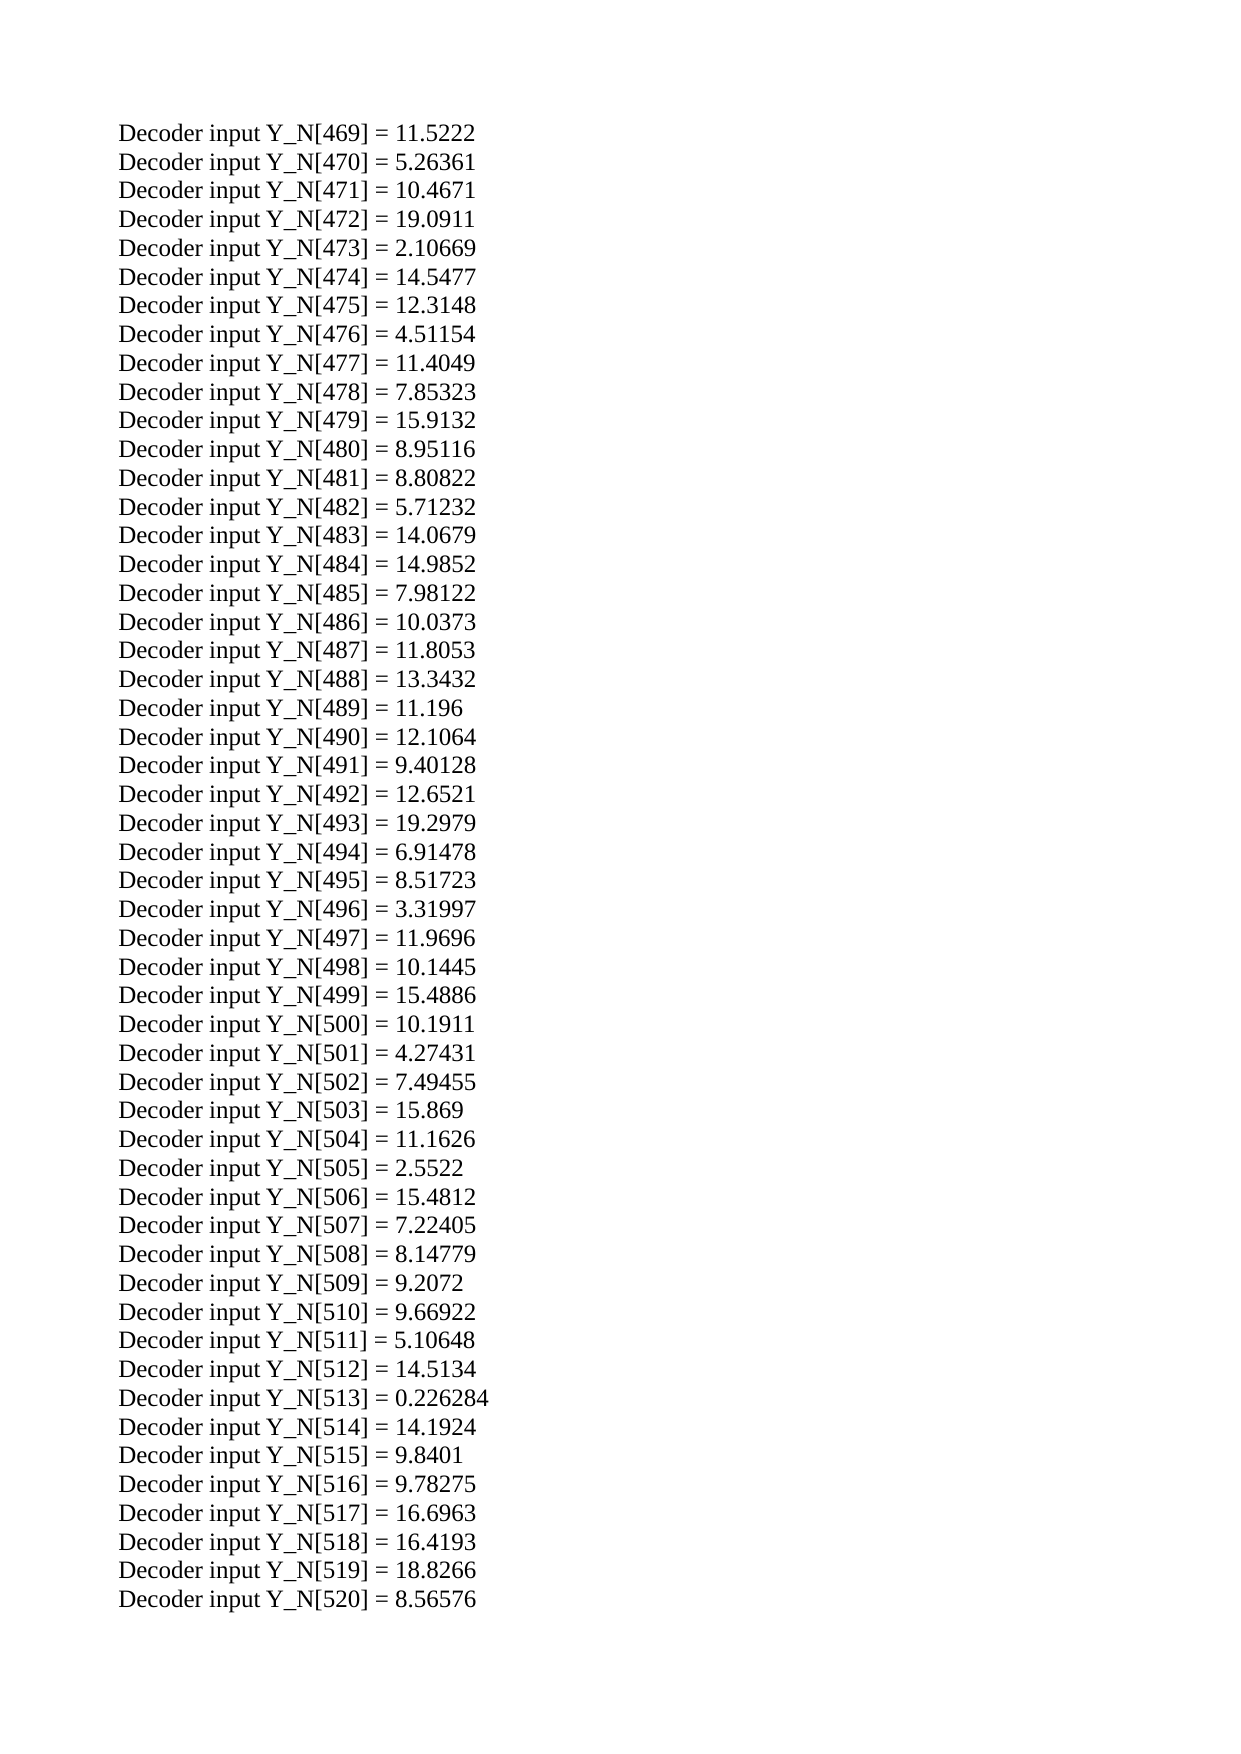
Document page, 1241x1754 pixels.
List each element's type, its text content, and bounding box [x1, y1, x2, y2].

text Decoder input Y_N[496] = 3.31997 [118, 894, 1122, 923]
text Decoder input Y_N[474] = 14.5477 [118, 262, 1122, 291]
text Decoder input Y_N[489] = 11.196 [118, 693, 1122, 722]
text Decoder input Y_N[513] = 0.226284 [118, 1383, 1122, 1412]
text Decoder input Y_N[500] = 10.1911 [118, 1009, 1122, 1038]
text Decoder input Y_N[478] = 7.85323 [118, 377, 1122, 406]
text Decoder input Y_N[503] = 15.869 [118, 1096, 1122, 1124]
text Decoder input Y_N[487] = 11.8053 [118, 636, 1122, 664]
text Decoder input Y_N[475] = 12.3148 [118, 291, 1122, 319]
text Decoder input Y_N[476] = 4.51154 [118, 319, 1122, 348]
text Decoder input Y_N[471] = 10.4671 [118, 176, 1122, 204]
text Decoder input Y_N[512] = 14.5134 [118, 1354, 1122, 1383]
text Decoder input Y_N[469] = 11.5222 [118, 118, 1122, 147]
text Decoder input Y_N[492] = 12.6521 [118, 779, 1122, 808]
text Decoder input Y_N[502] = 7.49455 [118, 1067, 1122, 1096]
text Decoder input Y_N[519] = 18.8266 [118, 1556, 1122, 1584]
text Decoder input Y_N[511] = 5.10648 [118, 1326, 1122, 1354]
text Decoder input Y_N[520] = 8.56576 [118, 1584, 1122, 1613]
text Decoder input Y_N[508] = 8.14779 [118, 1239, 1122, 1268]
text Decoder input Y_N[470] = 5.26361 [118, 147, 1122, 176]
text Decoder input Y_N[505] = 2.5522 [118, 1153, 1122, 1182]
text Decoder input Y_N[495] = 8.51723 [118, 866, 1122, 894]
text Decoder input Y_N[507] = 7.22405 [118, 1211, 1122, 1239]
text Decoder input Y_N[485] = 7.98122 [118, 578, 1122, 607]
text Decoder input Y_N[479] = 15.9132 [118, 406, 1122, 434]
text Decoder input Y_N[481] = 8.80822 [118, 463, 1122, 492]
text Decoder input Y_N[498] = 10.1445 [118, 952, 1122, 981]
text Decoder input Y_N[501] = 4.27431 [118, 1038, 1122, 1067]
text Decoder input Y_N[516] = 9.78275 [118, 1469, 1122, 1498]
text Decoder input Y_N[493] = 19.2979 [118, 808, 1122, 837]
text Decoder input Y_N[473] = 2.10669 [118, 233, 1122, 262]
text Decoder input Y_N[510] = 9.66922 [118, 1297, 1122, 1326]
text Decoder input Y_N[480] = 8.95116 [118, 434, 1122, 463]
text Decoder input Y_N[491] = 9.40128 [118, 751, 1122, 779]
text Decoder input Y_N[499] = 15.4886 [118, 981, 1122, 1009]
text Decoder input Y_N[518] = 16.4193 [118, 1527, 1122, 1556]
text Decoder input Y_N[506] = 15.4812 [118, 1182, 1122, 1211]
text Decoder input Y_N[482] = 5.71232 [118, 492, 1122, 521]
text Decoder input Y_N[488] = 13.3432 [118, 664, 1122, 693]
text Decoder input Y_N[490] = 12.1064 [118, 722, 1122, 751]
text Decoder input Y_N[504] = 11.1626 [118, 1124, 1122, 1153]
text Decoder input Y_N[515] = 9.8401 [118, 1441, 1122, 1469]
text Decoder input Y_N[514] = 14.1924 [118, 1412, 1122, 1441]
text Decoder input Y_N[497] = 11.9696 [118, 923, 1122, 952]
text Decoder input Y_N[484] = 14.9852 [118, 549, 1122, 578]
text Decoder input Y_N[509] = 9.2072 [118, 1268, 1122, 1297]
text Decoder input Y_N[477] = 11.4049 [118, 348, 1122, 377]
text Decoder input Y_N[517] = 16.6963 [118, 1498, 1122, 1527]
text Decoder input Y_N[494] = 6.91478 [118, 837, 1122, 866]
text Decoder input Y_N[483] = 14.0679 [118, 521, 1122, 549]
text Decoder input Y_N[486] = 10.0373 [118, 607, 1122, 636]
text Decoder input Y_N[472] = 19.0911 [118, 204, 1122, 233]
